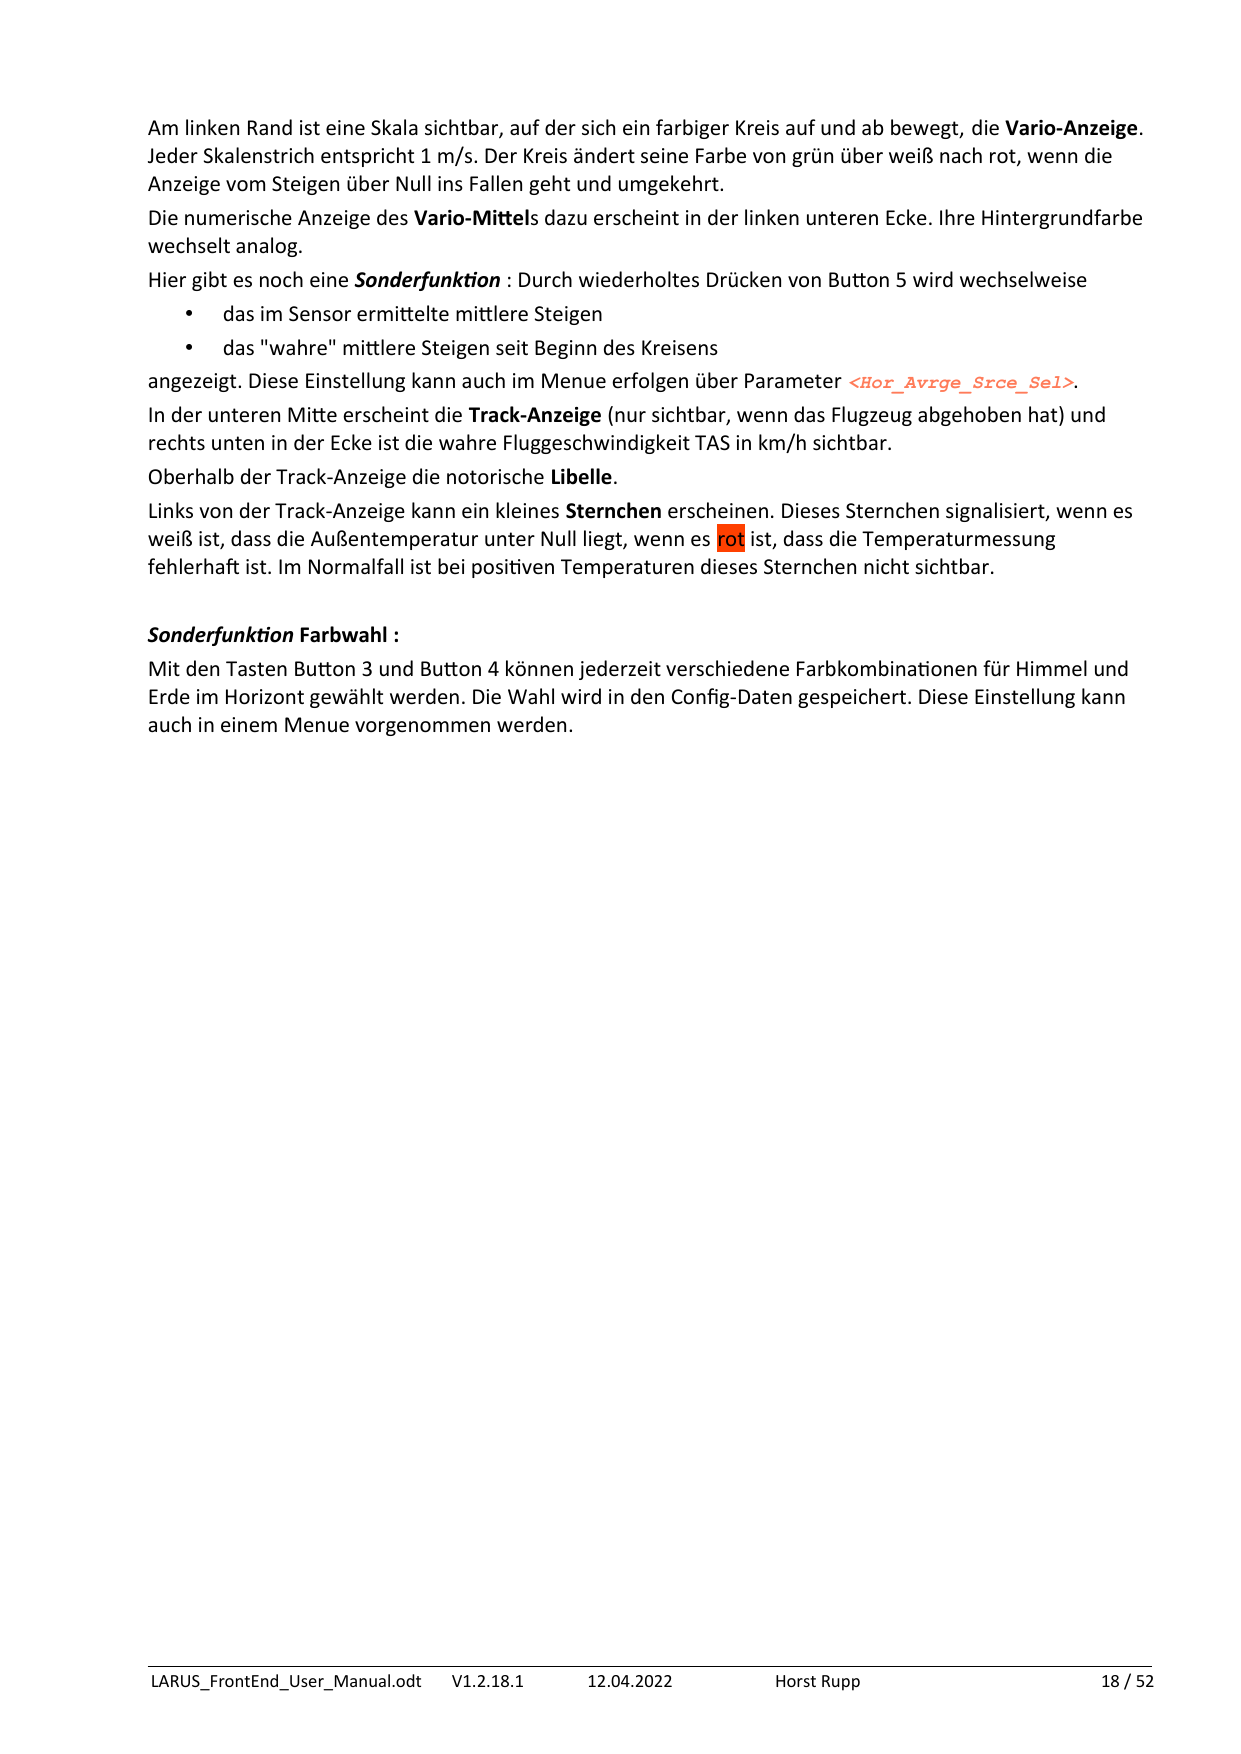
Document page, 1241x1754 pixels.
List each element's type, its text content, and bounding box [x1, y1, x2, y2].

text angezeigt. Diese Einstellung kann auch im Menue erfolgen über Parameter <Hor_Avrge_Srce_Sel>. [148, 367, 1152, 394]
list das "wahre" mittlere Steigen seit Beginn des Kreisens [185, 333, 1152, 361]
list das im Sensor ermittelte mittlere Steigen [185, 299, 1152, 327]
text Links von der Track-Anzeige kann ein kleines Sternchen erscheinen. Dieses Sternchen signalisiert, wenn es weiß ist, dass die Außentemperatur unter Null liegt, wenn es rot ist, dass die Temperaturmessung fehlerhaft ist. Im Normalfall ist bei positiven Temperaturen dieses Sternchen nicht sichtbar. [148, 496, 1152, 580]
text Die numerische Anzeige des Vario-Mittels dazu erscheint in der linken unteren Ecke. Ihre Hintergrundfarbe wechselt analog. [148, 203, 1152, 259]
text In der unteren Mitte erscheint die Track-Anzeige (nur sichtbar, wenn das Flugzeug abgehoben hat) und rechts unten in der Ecke ist die wahre Fluggeschwindigkeit TAS in km/h sichtbar. [148, 400, 1152, 456]
text Oberhalb der Track-Anzeige die notorische Libelle. [148, 462, 1152, 490]
text Sonderfunktion Farbwahl : [148, 620, 1152, 648]
text Mit den Tasten Button 3 und Button 4 können jederzeit verschiedene Farbkombinationen für Himmel und Erde im Horizont gewählt werden. Die Wahl wird in den Config-Daten gespeichert. Diese Einstellung kann auch in einem Menue vorgenommen werden. [148, 654, 1152, 738]
text Am linken Rand ist eine Skala sichtbar, auf der sich ein farbiger Kreis auf und ab bewegt, die Vario-Anzeige. Jeder Skalenstrich entspricht 1 m/s. Der Kreis ändert seine Farbe von grün über weiß nach rot, wenn die Anzeige vom Steigen über Null ins Fallen geht und umgekehrt. [148, 113, 1152, 197]
text Hier gibt es noch eine Sonderfunktion : Durch wiederholtes Drücken von Button 5 wird wechselweise [148, 265, 1152, 293]
